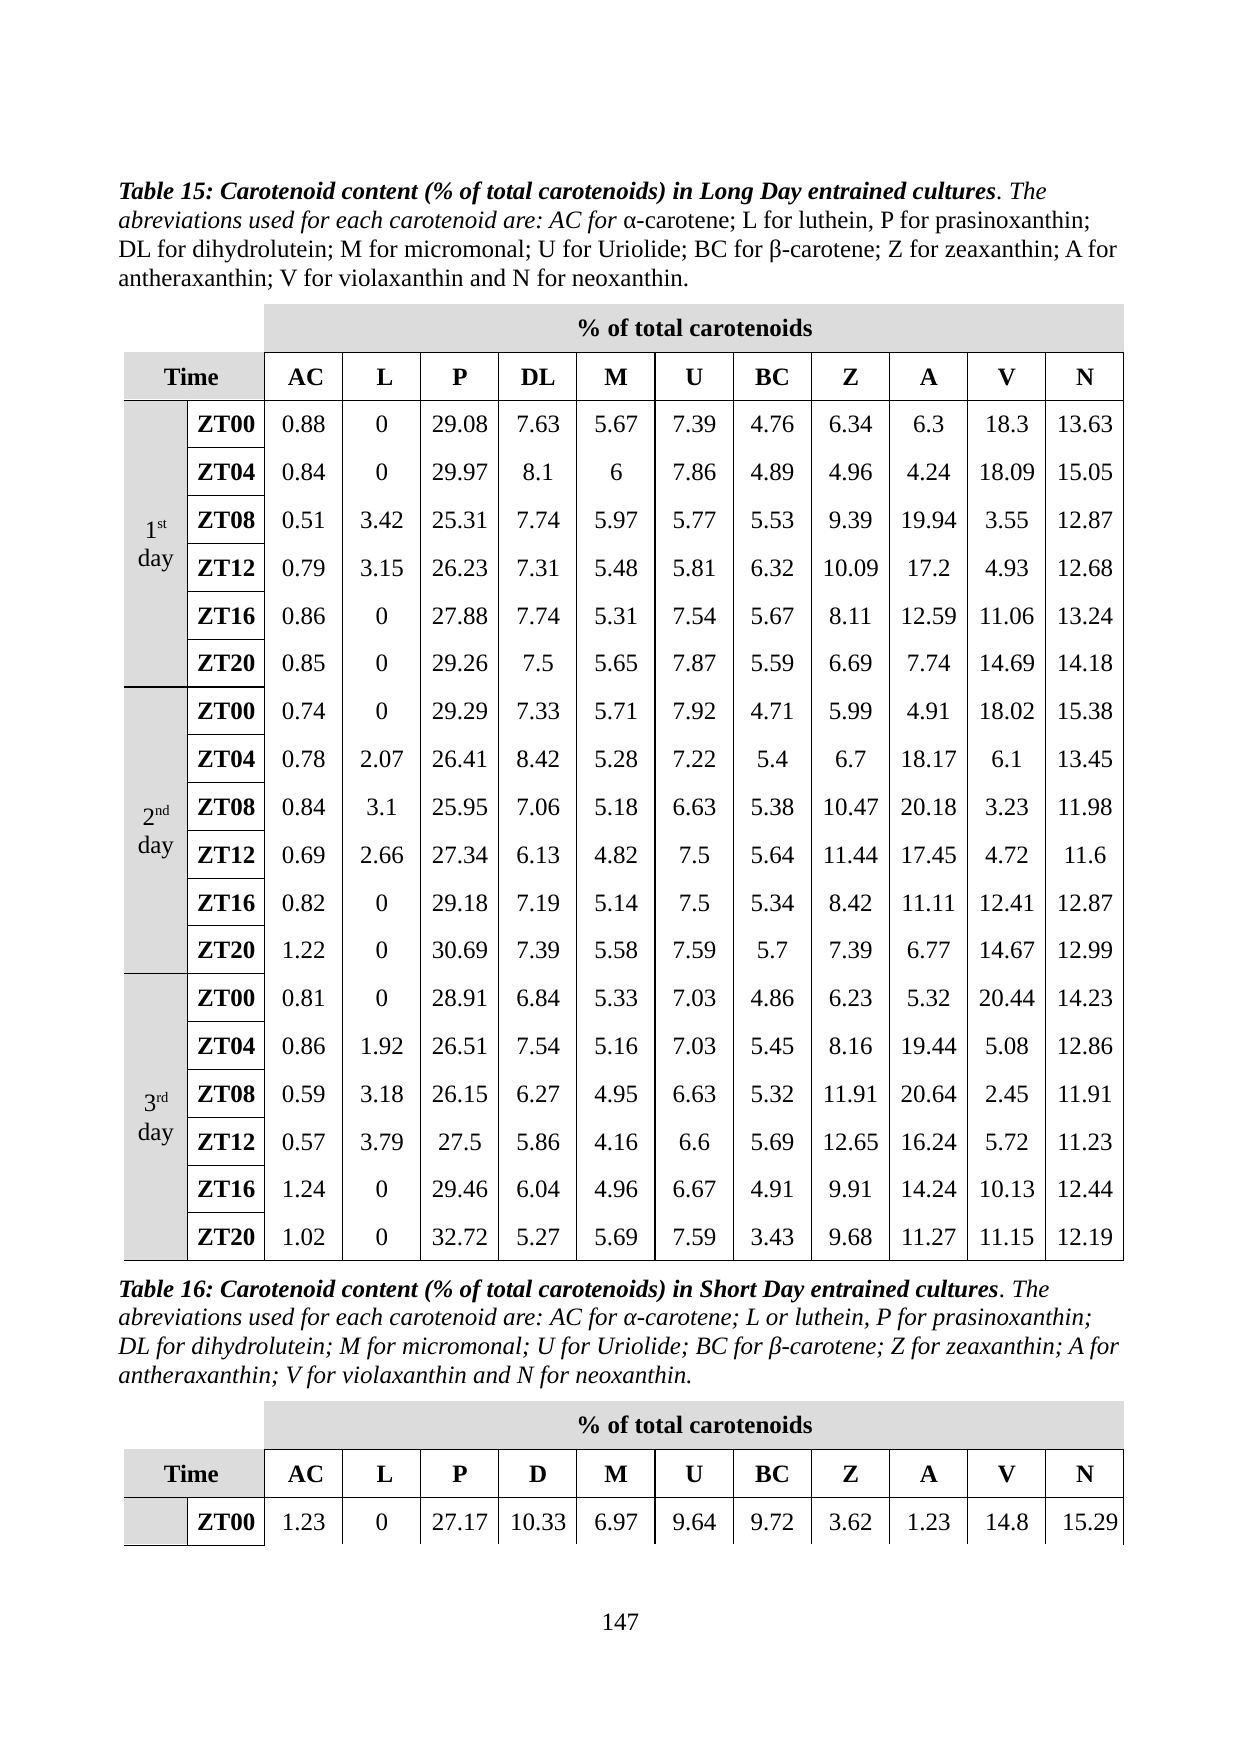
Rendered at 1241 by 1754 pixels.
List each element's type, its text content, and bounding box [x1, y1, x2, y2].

table_cell 3,43 [734, 1212, 811, 1260]
table_cell 6,63 [656, 1069, 733, 1117]
table_cell 3,23 [968, 782, 1045, 830]
table_cell 7,03 [656, 973, 733, 1021]
table_cell 12,86 [1046, 1021, 1123, 1069]
table_cell 5,59 [734, 639, 811, 686]
table_cell P [421, 353, 498, 399]
table_cell 27,88 [421, 591, 498, 638]
table_cell 11,98 [1046, 782, 1123, 830]
table_cell 3,1 [343, 782, 420, 830]
table_cell ZT00 [188, 974, 264, 1021]
table_cell 7,39 [656, 401, 733, 447]
table_cell 1,23 [265, 1498, 342, 1544]
table_cell 8,42 [499, 734, 576, 782]
table_cell 0 [343, 686, 420, 734]
table_cell L [343, 1450, 420, 1497]
table_cell ZT00 [188, 1498, 264, 1544]
table_cell 29,08 [421, 401, 498, 447]
table_cell ZT20 [188, 1213, 264, 1260]
table_cell 5,97 [577, 495, 654, 543]
table_cell 20,64 [890, 1069, 967, 1117]
table_cell ZT16 [188, 592, 264, 638]
table_cell 11,15 [968, 1212, 1045, 1260]
table_cell 0 [343, 925, 420, 973]
table_cell 5,45 [734, 1021, 811, 1069]
table_cell ZT20 [188, 926, 264, 973]
table_cell 0,82 [265, 878, 342, 925]
table_cell 5,72 [968, 1117, 1045, 1164]
table_header % of total carotenoids [264, 1401, 1124, 1449]
table_cell M [577, 353, 654, 399]
table_cell 0 [343, 447, 420, 495]
table_cell 14,67 [968, 925, 1045, 973]
table_cell 4,96 [812, 447, 889, 495]
table_cell 0,81 [265, 973, 342, 1021]
table_cell 7,33 [499, 686, 576, 734]
table_cell 18,3 [968, 401, 1045, 447]
table_cell ZT12 [188, 544, 264, 591]
table_cell 11,06 [968, 591, 1045, 638]
table_cell M [577, 1450, 654, 1497]
table_cell 12,87 [1046, 495, 1123, 543]
table_cell 10,09 [812, 543, 889, 591]
table_cell 7,74 [890, 639, 967, 686]
table_cell 3rd day [124, 974, 187, 1260]
table_cell 15,29 [1046, 1498, 1123, 1544]
table_cell 13,24 [1046, 591, 1123, 638]
table_cell 5,67 [577, 401, 654, 447]
table_cell BC [734, 353, 811, 399]
table_cell 3,15 [343, 543, 420, 591]
text Table 16: Carotenoid content (% of total carotenoids) in Short Day entrained cultures. The abreviations used for each carotenoid are: AC for α-carotene; L or luthein, P for prasinoxanthin; DL for dihydrolutein; M for micromonal; U for Uriolide; BC for β-carotene; Z for zeaxanthin; A for antheraxanthin; V for violaxanthin and N for neoxanthin. [118, 1274, 1122, 1389]
table_cell Z [812, 1450, 889, 1497]
table_cell 7,5 [656, 878, 733, 925]
text Table 15: Carotenoid content (% of total carotenoids) in Long Day entrained cultures. The abreviations used for each carotenoid are: AC for α-carotene; L for luthein, P for prasinoxanthin; DL for dihydrolutein; M for micromonal; U for Uriolide; BC for β-carotene; Z for zeaxanthin; A for antheraxanthin; V for violaxanthin and N for neoxanthin. [118, 176, 1122, 291]
table_cell 0 [343, 1498, 420, 1544]
table_cell 8,11 [812, 591, 889, 638]
table_cell 11,91 [1046, 1069, 1123, 1117]
table_cell 3,79 [343, 1117, 420, 1164]
table_cell 1,92 [343, 1021, 420, 1069]
table_cell 7,59 [656, 1212, 733, 1260]
table_cell 6 [577, 447, 654, 495]
table_cell 4,72 [968, 830, 1045, 878]
table_header [188, 304, 264, 352]
table_cell 18,02 [968, 686, 1045, 734]
table_cell 7,22 [656, 734, 733, 782]
table_cell 3,18 [343, 1069, 420, 1117]
table_cell 5,64 [734, 830, 811, 878]
table_cell 5,28 [577, 734, 654, 782]
table_cell 19,94 [890, 495, 967, 543]
table_cell 32,72 [421, 1212, 498, 1260]
table_cell 3,55 [968, 495, 1045, 543]
table_cell 5,38 [734, 782, 811, 830]
table_cell 6,84 [499, 973, 576, 1021]
table_cell 12,68 [1046, 543, 1123, 591]
table_cell 6,27 [499, 1069, 576, 1117]
table_cell 13,63 [1046, 401, 1123, 447]
table_cell 0,78 [265, 734, 342, 782]
table_cell ZT04 [188, 448, 264, 495]
table_cell 5,77 [656, 495, 733, 543]
table_cell ZT08 [188, 496, 264, 543]
table_cell ZT04 [188, 735, 264, 782]
table_cell 4,86 [734, 973, 811, 1021]
table_cell P [421, 1450, 498, 1497]
table_cell 29,29 [421, 686, 498, 734]
table_cell L [343, 353, 420, 399]
table_cell 26,15 [421, 1069, 498, 1117]
table_cell 2,45 [968, 1069, 1045, 1117]
table_cell 0 [343, 591, 420, 638]
table_cell ZT16 [188, 1166, 264, 1212]
table_cell U [656, 353, 733, 399]
table_cell 1,24 [265, 1165, 342, 1212]
table_cell 7,63 [499, 401, 576, 447]
table_cell ZT08 [188, 1070, 264, 1117]
table_cell 5,4 [734, 734, 811, 782]
table_cell 7,5 [499, 639, 576, 686]
table_cell 9,91 [812, 1165, 889, 1212]
table_cell 17,2 [890, 543, 967, 591]
table_cell 6,97 [577, 1498, 654, 1544]
table_cell 6,04 [499, 1165, 576, 1212]
table_cell 0,86 [265, 591, 342, 638]
table_cell ZT16 [188, 879, 264, 925]
table_cell 25,31 [421, 495, 498, 543]
table_cell D [499, 1450, 576, 1497]
table_cell 6,32 [734, 543, 811, 591]
table_cell 27,17 [421, 1498, 498, 1544]
table_cell 7,74 [499, 591, 576, 638]
table_cell 5,81 [656, 543, 733, 591]
table_cell 6,13 [499, 830, 576, 878]
table_cell 5,34 [734, 878, 811, 925]
table_cell N [1046, 1450, 1123, 1497]
table_cell AC [265, 1450, 342, 1497]
table_cell 6,3 [890, 401, 967, 447]
table_cell 26,23 [421, 543, 498, 591]
table_cell ZT08 [188, 783, 264, 830]
table_cell ZT00 [188, 401, 264, 447]
table_cell 11,27 [890, 1212, 967, 1260]
table_cell 11,91 [812, 1069, 889, 1117]
table_cell 29,26 [421, 639, 498, 686]
table_cell 0,85 [265, 639, 342, 686]
table_cell 7,59 [656, 925, 733, 973]
table_cell ZT12 [188, 1118, 264, 1164]
table_cell 20,18 [890, 782, 967, 830]
table_cell AC [265, 353, 342, 399]
table_cell 4,93 [968, 543, 1045, 591]
table_cell 7,54 [656, 591, 733, 638]
table_cell 5,53 [734, 495, 811, 543]
table_cell 3,42 [343, 495, 420, 543]
table_header [188, 1401, 264, 1449]
table_cell 0,51 [265, 495, 342, 543]
table_cell 9,64 [656, 1498, 733, 1544]
table_header % of total carotenoids [264, 304, 1124, 352]
table_cell 5,69 [734, 1117, 811, 1164]
table_cell 0 [343, 401, 420, 447]
table_cell 4,24 [890, 447, 967, 495]
table_cell 4,96 [577, 1165, 654, 1212]
table_cell 29,46 [421, 1165, 498, 1212]
table_cell 14,8 [968, 1498, 1045, 1544]
table_cell 14,24 [890, 1165, 967, 1212]
table_cell 5,16 [577, 1021, 654, 1069]
table_cell A [890, 353, 967, 399]
table_cell 27,5 [421, 1117, 498, 1164]
table_cell 5,48 [577, 543, 654, 591]
table_cell ZT12 [188, 831, 264, 878]
table_cell 5,31 [577, 591, 654, 638]
table_cell 4,71 [734, 686, 811, 734]
table_cell 7,39 [812, 925, 889, 973]
table_cell 7,19 [499, 878, 576, 925]
table_cell 19,44 [890, 1021, 967, 1069]
table_cell 10,33 [499, 1498, 576, 1544]
table_cell 6,63 [656, 782, 733, 830]
table_cell 0,59 [265, 1069, 342, 1117]
table_cell 5,58 [577, 925, 654, 973]
table_cell 1st day [124, 401, 187, 686]
table_cell 30,69 [421, 925, 498, 973]
table_cell 5,32 [734, 1069, 811, 1117]
table_cell 17,45 [890, 830, 967, 878]
table_cell 18,17 [890, 734, 967, 782]
table_cell 6,7 [812, 734, 889, 782]
table_cell V [968, 353, 1045, 399]
table_cell 12,19 [1046, 1212, 1123, 1260]
table_cell 6,77 [890, 925, 967, 973]
table_cell V [968, 1450, 1045, 1497]
table_cell 7,54 [499, 1021, 576, 1069]
table_cell 8,42 [812, 878, 889, 925]
table_cell A [890, 1450, 967, 1497]
table_cell 11,11 [890, 878, 967, 925]
table_cell 18,09 [968, 447, 1045, 495]
table_cell 4,91 [734, 1165, 811, 1212]
table_cell 5,86 [499, 1117, 576, 1164]
table_cell 12,41 [968, 878, 1045, 925]
table_cell 6,1 [968, 734, 1045, 782]
table_cell 5,14 [577, 878, 654, 925]
table_cell 4,82 [577, 830, 654, 878]
table_cell 15,38 [1046, 686, 1123, 734]
table_cell 11,23 [1046, 1117, 1123, 1164]
table_cell 0 [343, 1165, 420, 1212]
table_cell 1,02 [265, 1212, 342, 1260]
table_cell 9,39 [812, 495, 889, 543]
table_cell 5,27 [499, 1212, 576, 1260]
table_cell Time [124, 1449, 264, 1497]
table_cell 7,03 [656, 1021, 733, 1069]
table_cell DL [499, 353, 576, 399]
table_cell 0 [343, 878, 420, 925]
table_cell 7,92 [656, 686, 733, 734]
table_cell ZT04 [188, 1022, 264, 1069]
table_cell 0,84 [265, 782, 342, 830]
table_cell BC [734, 1450, 811, 1497]
table_cell 8,16 [812, 1021, 889, 1069]
table_cell 7,06 [499, 782, 576, 830]
table_cell 29,97 [421, 447, 498, 495]
table_cell 11,6 [1046, 830, 1123, 878]
table_cell 25,95 [421, 782, 498, 830]
table_cell 5,67 [734, 591, 811, 638]
table_cell 5,18 [577, 782, 654, 830]
table_cell 0 [343, 1212, 420, 1260]
table_cell 7,39 [499, 925, 576, 973]
table_cell 10,13 [968, 1165, 1045, 1212]
table_cell 4,16 [577, 1117, 654, 1164]
table_cell 5,71 [577, 686, 654, 734]
table_cell U [656, 1450, 733, 1497]
table_cell 27,34 [421, 830, 498, 878]
table_cell 28,91 [421, 973, 498, 1021]
table_cell 7,5 [656, 830, 733, 878]
table_cell 12,59 [890, 591, 967, 638]
table_cell 0,88 [265, 401, 342, 447]
table_cell 0,74 [265, 686, 342, 734]
table_cell [124, 1498, 187, 1544]
table_cell 0 [343, 639, 420, 686]
table_cell 14,69 [968, 639, 1045, 686]
table_cell 4,76 [734, 401, 811, 447]
table_cell 4,91 [890, 686, 967, 734]
table_cell 5,99 [812, 686, 889, 734]
table_cell 5,69 [577, 1212, 654, 1260]
table_cell 2,07 [343, 734, 420, 782]
table_cell 6,34 [812, 401, 889, 447]
table_cell 12,99 [1046, 925, 1123, 973]
table_cell 14,18 [1046, 639, 1123, 686]
table_cell 5,7 [734, 925, 811, 973]
table_cell 3,62 [812, 1498, 889, 1544]
table_cell ZT20 [188, 640, 264, 686]
table_cell 6,69 [812, 639, 889, 686]
table_header [124, 304, 188, 352]
table_cell 7,86 [656, 447, 733, 495]
table_cell 0,79 [265, 543, 342, 591]
table_cell 2nd day [124, 688, 187, 973]
table_cell 20,44 [968, 973, 1045, 1021]
table_cell 7,31 [499, 543, 576, 591]
table_cell 12,44 [1046, 1165, 1123, 1212]
table_cell 0,84 [265, 447, 342, 495]
table_cell 4,89 [734, 447, 811, 495]
table_cell 1,22 [265, 925, 342, 973]
table_header [124, 1401, 188, 1449]
table_cell 5,65 [577, 639, 654, 686]
table_cell 13,45 [1046, 734, 1123, 782]
table_cell 26,51 [421, 1021, 498, 1069]
table_cell 5,32 [890, 973, 967, 1021]
table_cell 7,87 [656, 639, 733, 686]
table_cell 12,87 [1046, 878, 1123, 925]
table_cell Z [812, 353, 889, 399]
table_cell 8,1 [499, 447, 576, 495]
table_cell 5,33 [577, 973, 654, 1021]
table_cell 7,74 [499, 495, 576, 543]
table_cell 16,24 [890, 1117, 967, 1164]
table_cell 4,95 [577, 1069, 654, 1117]
table_cell N [1046, 353, 1123, 399]
table_cell 0 [343, 973, 420, 1021]
table_cell 1,23 [890, 1498, 967, 1544]
table_cell 26,41 [421, 734, 498, 782]
table_cell 5,08 [968, 1021, 1045, 1069]
table_cell 6,23 [812, 973, 889, 1021]
table_cell 9,68 [812, 1212, 889, 1260]
table_cell 2,66 [343, 830, 420, 878]
table_cell 0,57 [265, 1117, 342, 1164]
table_cell 0,69 [265, 830, 342, 878]
table_cell 10,47 [812, 782, 889, 830]
table_cell 29,18 [421, 878, 498, 925]
table_cell 0,86 [265, 1021, 342, 1069]
table_cell 6,6 [656, 1117, 733, 1164]
table_cell 15,05 [1046, 447, 1123, 495]
table_cell Time [124, 352, 264, 399]
table_cell ZT00 [188, 688, 264, 734]
table_cell 12,65 [812, 1117, 889, 1164]
table_cell 14,23 [1046, 973, 1123, 1021]
table_cell 6,67 [656, 1165, 733, 1212]
table_cell 11,44 [812, 830, 889, 878]
table_cell 9,72 [734, 1498, 811, 1544]
